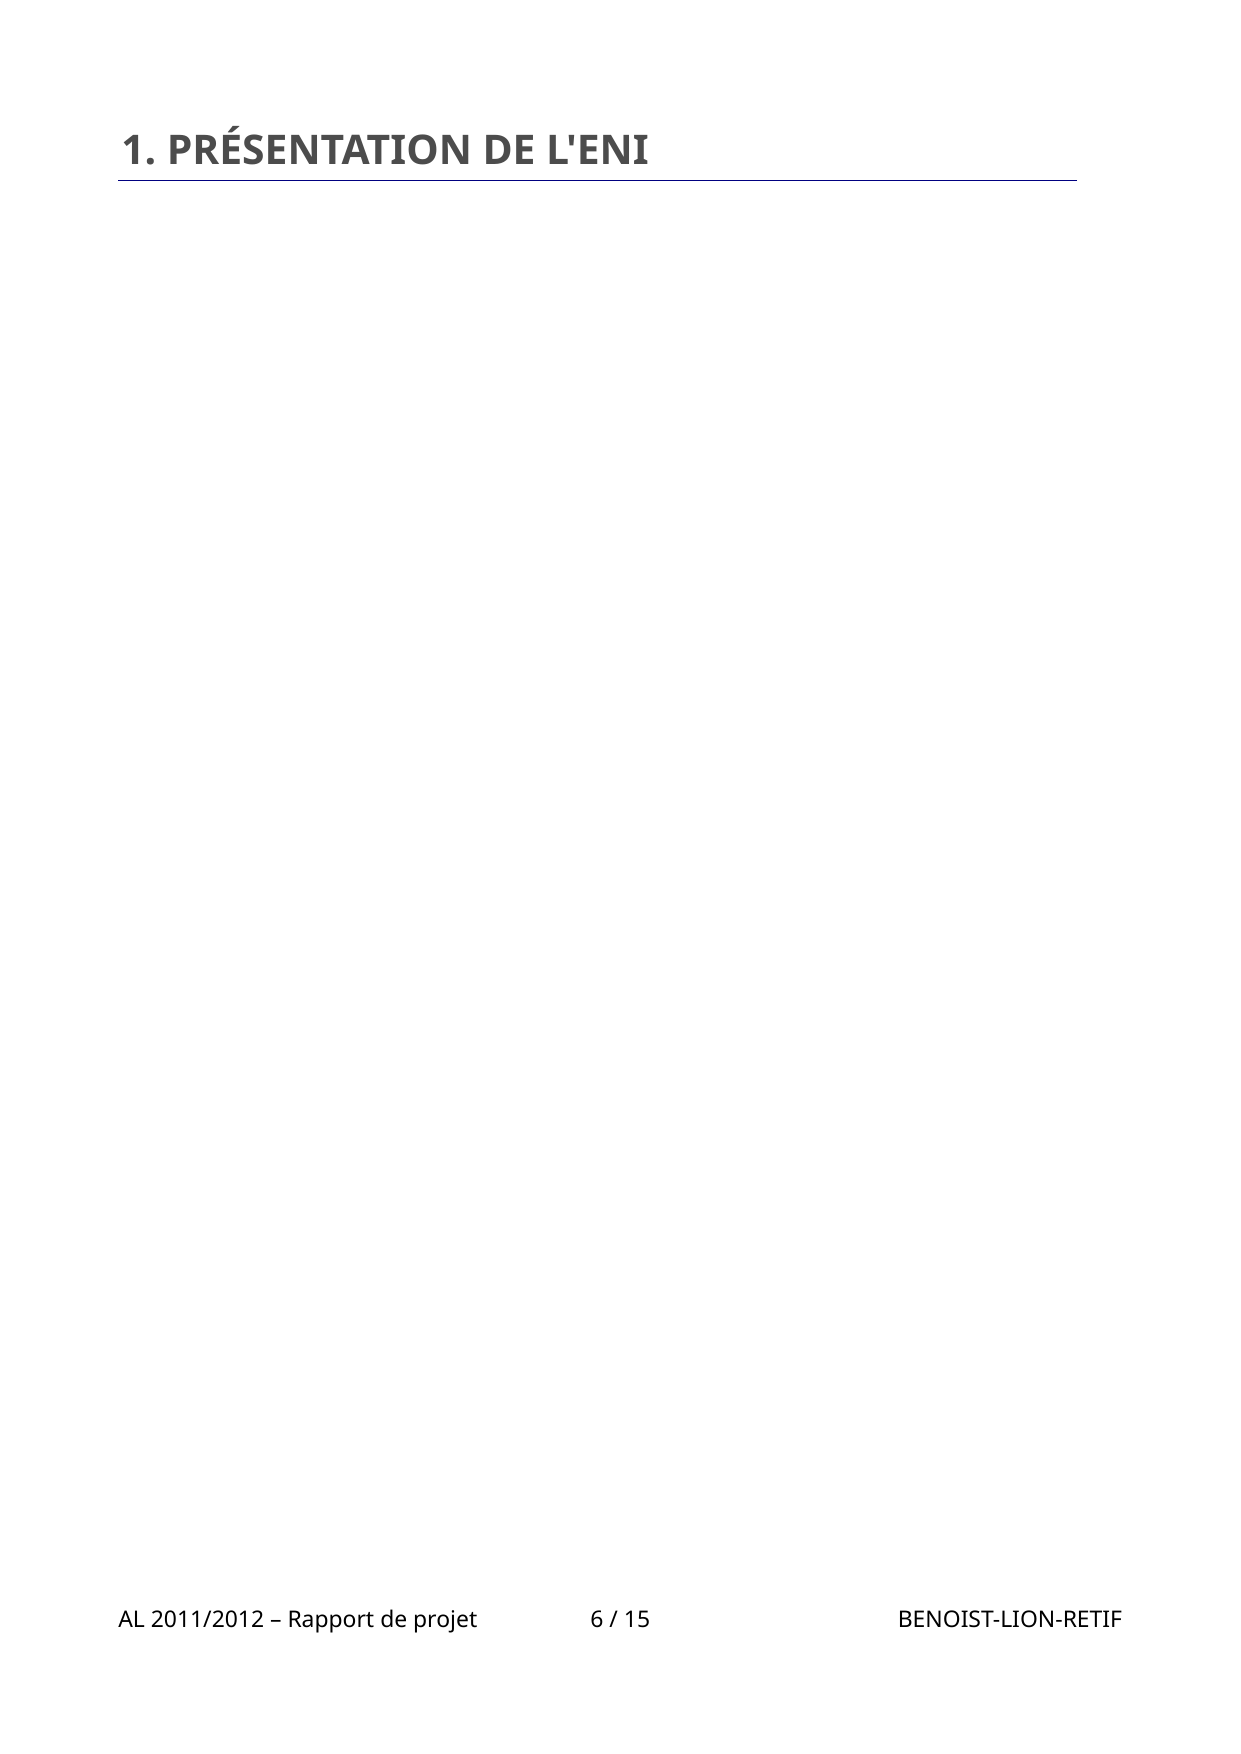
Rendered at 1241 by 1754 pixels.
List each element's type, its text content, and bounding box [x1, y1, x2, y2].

subtitle 1. Présentation de l'ENI [118, 118, 1077, 180]
